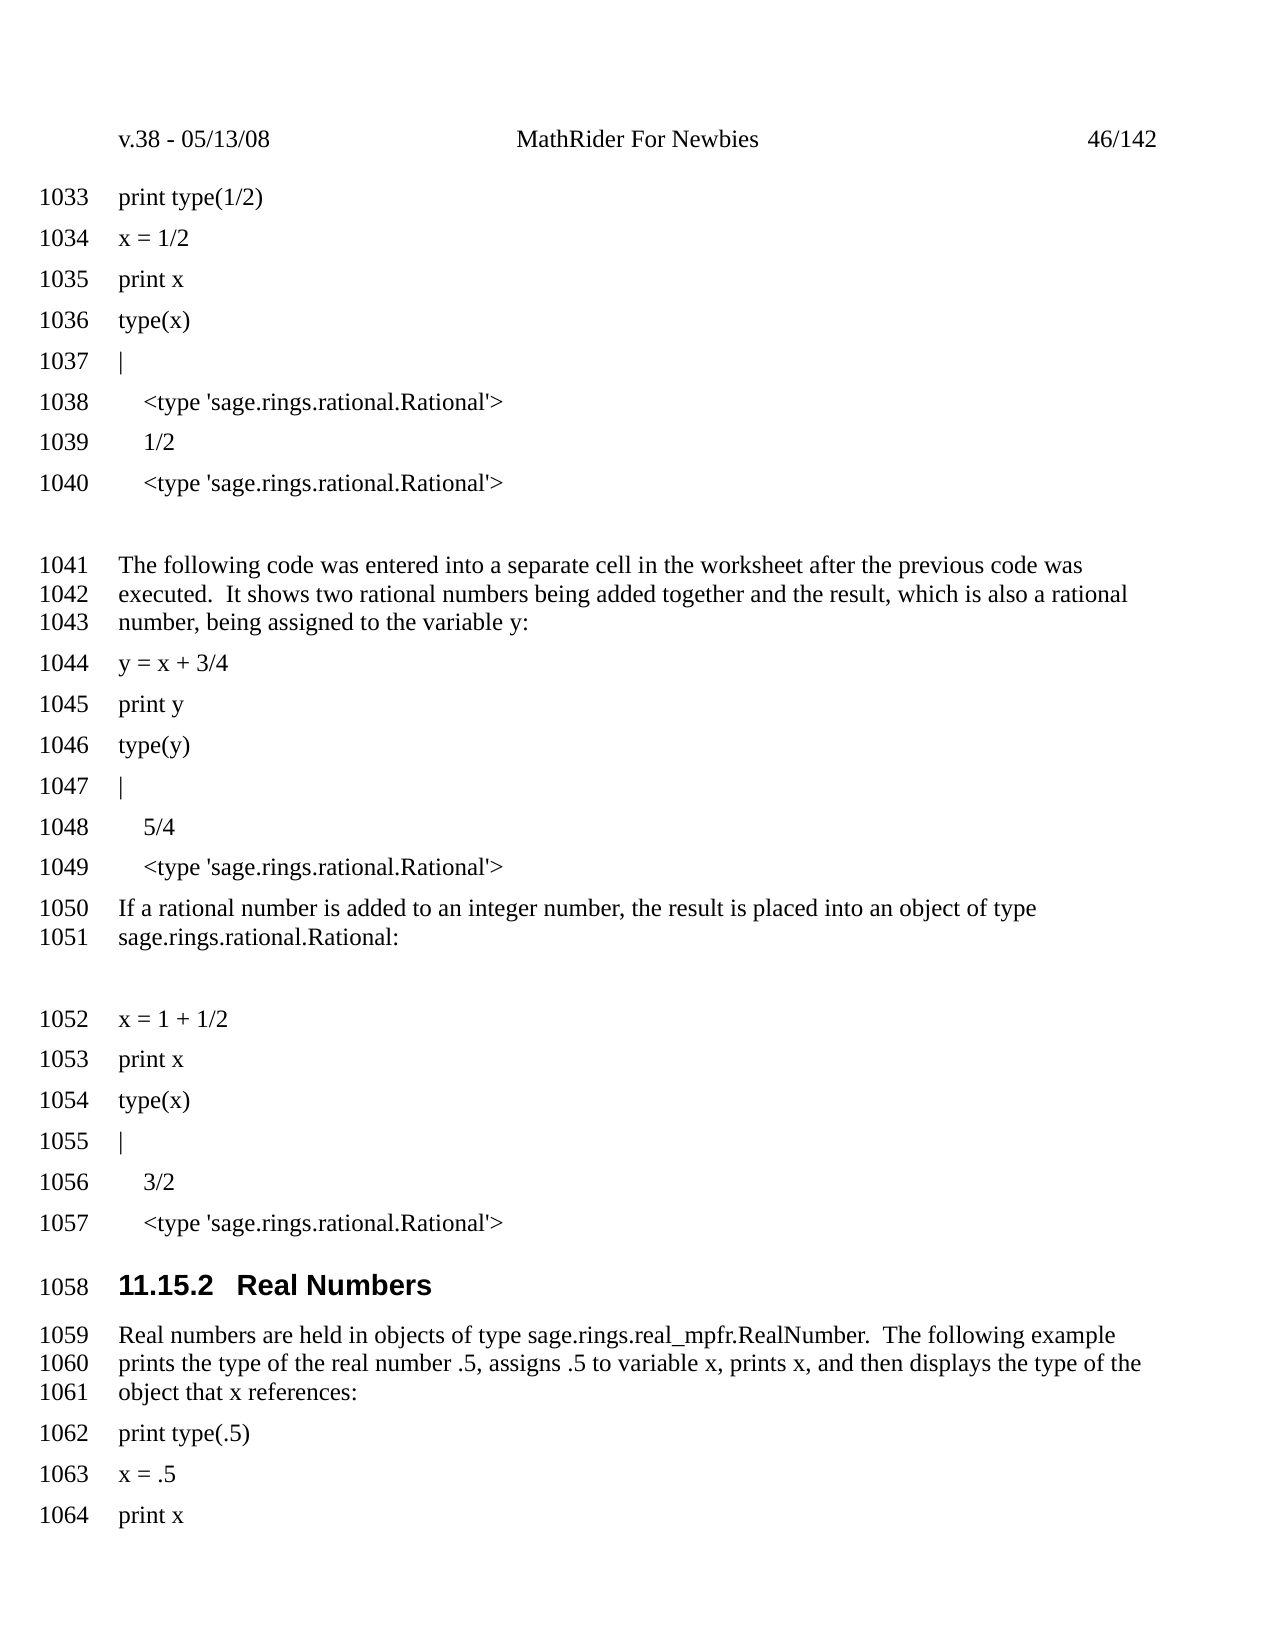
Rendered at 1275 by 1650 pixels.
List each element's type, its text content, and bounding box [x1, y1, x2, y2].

text print type(.5) [118, 1418, 1157, 1447]
text The following code was entered into a separate cell in the worksheet after the previous code was executed. It shows two rational numbers being added together and the result, which is also a rational number, being assigned to the variable y: [118, 550, 1157, 636]
text Real numbers are held in objects of type sage.rings.real_mpfr.RealNumber. The following example prints the type of the real number .5, assigns .5 to variable x, prints x, and then displays the type of the object that x references: [118, 1320, 1157, 1406]
text <type 'sage.rings.rational.Rational'> [118, 387, 1157, 415]
text y = x + 3/4 [118, 648, 1157, 677]
text | [118, 1126, 1157, 1155]
text <type 'sage.rings.rational.Rational'> [118, 468, 1157, 497]
text 3/2 [118, 1167, 1157, 1196]
text 5/4 [118, 812, 1157, 840]
text type(x) [118, 1085, 1157, 1114]
text type(x) [118, 305, 1157, 334]
text | [118, 771, 1157, 799]
text x = .5 [118, 1459, 1157, 1488]
text print x [118, 1044, 1157, 1073]
text print type(1/2) [118, 182, 1157, 211]
text print y [118, 689, 1157, 718]
text type(y) [118, 730, 1157, 759]
text <type 'sage.rings.rational.Rational'> [118, 1208, 1157, 1237]
text <type 'sage.rings.rational.Rational'> [118, 852, 1157, 881]
text print x [118, 264, 1157, 293]
text | [118, 346, 1157, 374]
text 1/2 [118, 427, 1157, 456]
text x = 1 + 1/2 [118, 1004, 1157, 1032]
text print x [118, 1500, 1157, 1528]
text x = 1/2 [118, 223, 1157, 252]
text If a rational number is added to an integer number, the result is placed into an object of type sage.rings.rational.Rational: [118, 893, 1157, 951]
subtitle Real Numbers [118, 1268, 1157, 1301]
